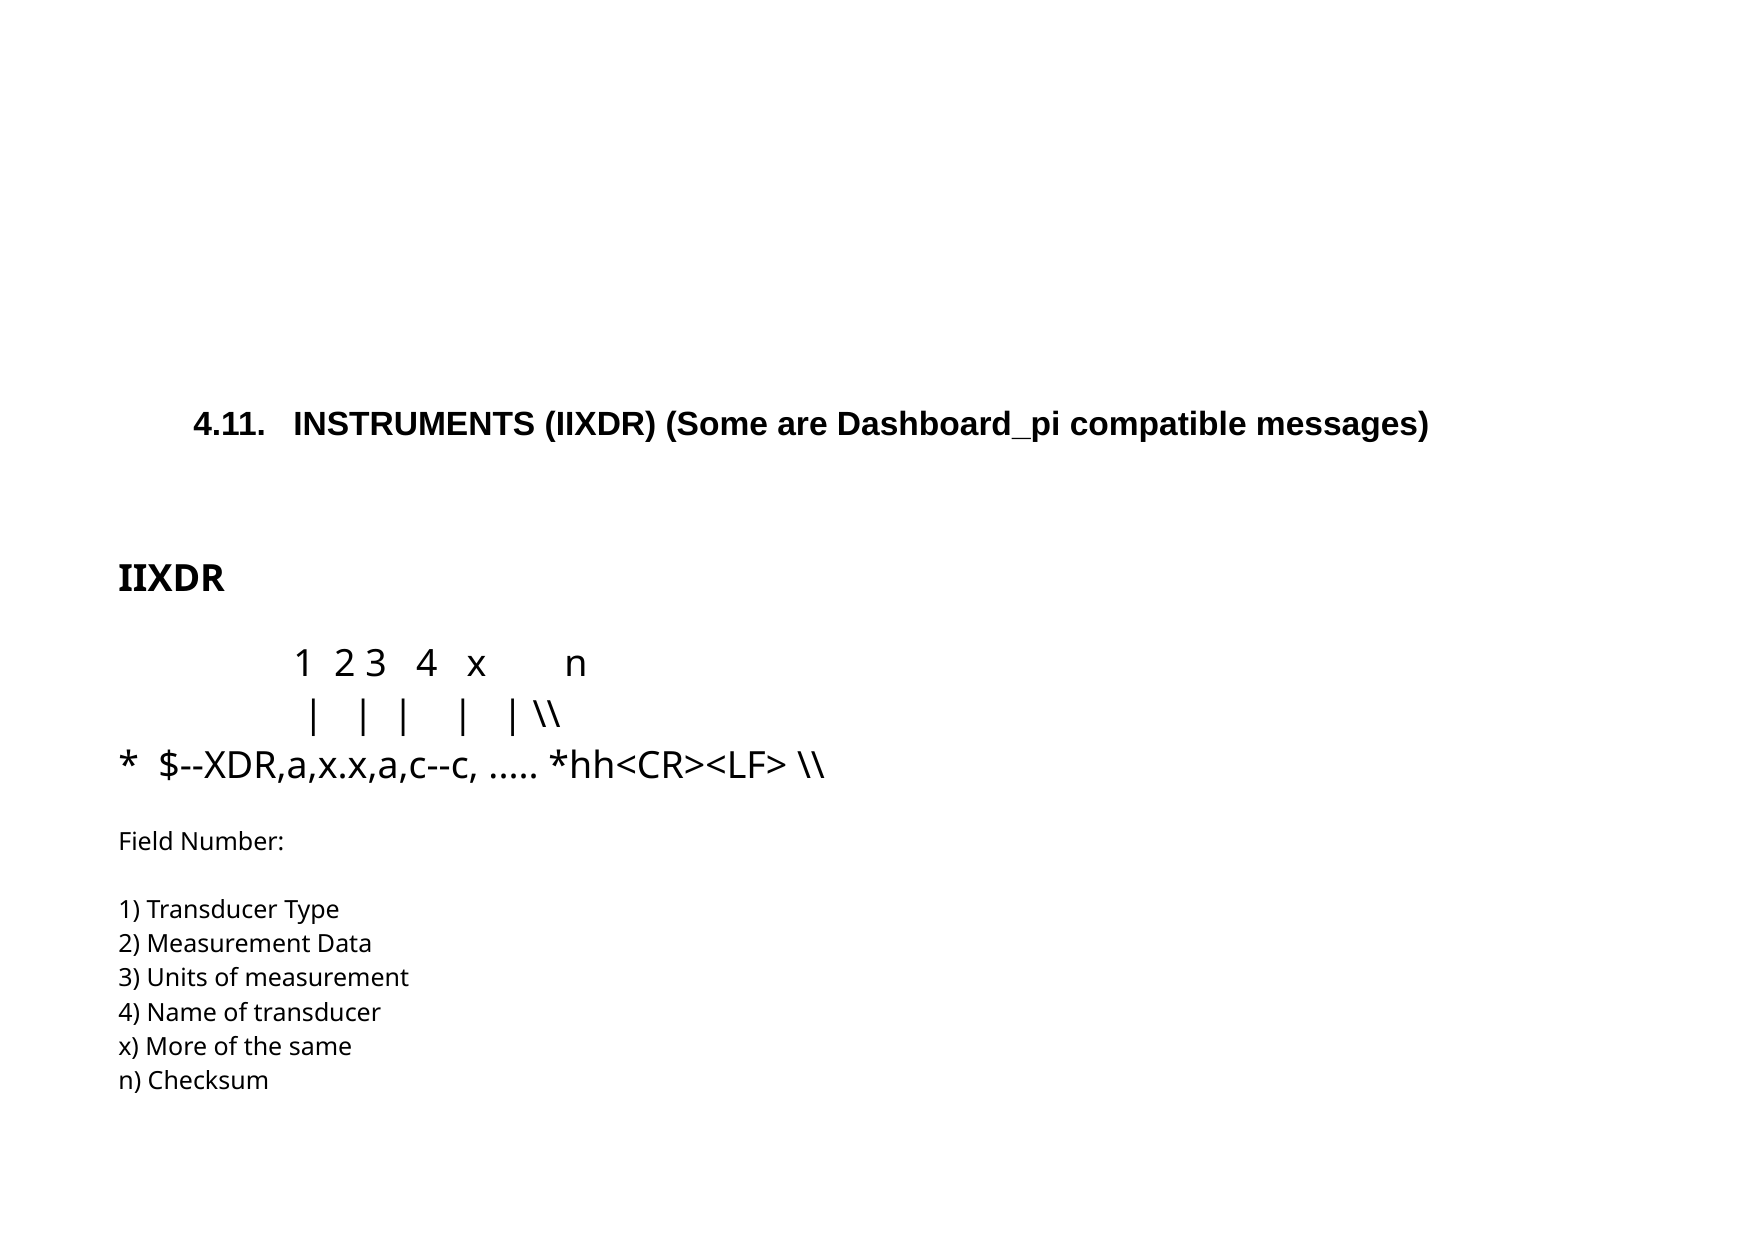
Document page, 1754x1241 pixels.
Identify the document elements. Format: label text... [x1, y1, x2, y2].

subtitle INSTRUMENTS (IIXDR) (Some are Dashboard_pi compatible messages) [193, 404, 1636, 443]
text * $--XDR,a,x.x,a,c--c, ..... *hh<CR><LF> \\ [118, 739, 1636, 790]
text 1) Transducer Type [118, 892, 1636, 926]
text | | | | | \\ [118, 688, 1636, 739]
text 4) Name of transducer [118, 994, 1636, 1028]
text n) Checksum [118, 1062, 1636, 1096]
text 2) Measurement Data [118, 926, 1636, 960]
text 1 2 3 4 x n [118, 637, 1636, 688]
text Field Number: [118, 824, 1636, 858]
text IIXDR [118, 552, 1636, 603]
text x) More of the same [118, 1028, 1636, 1062]
text 3) Units of measurement [118, 960, 1636, 994]
